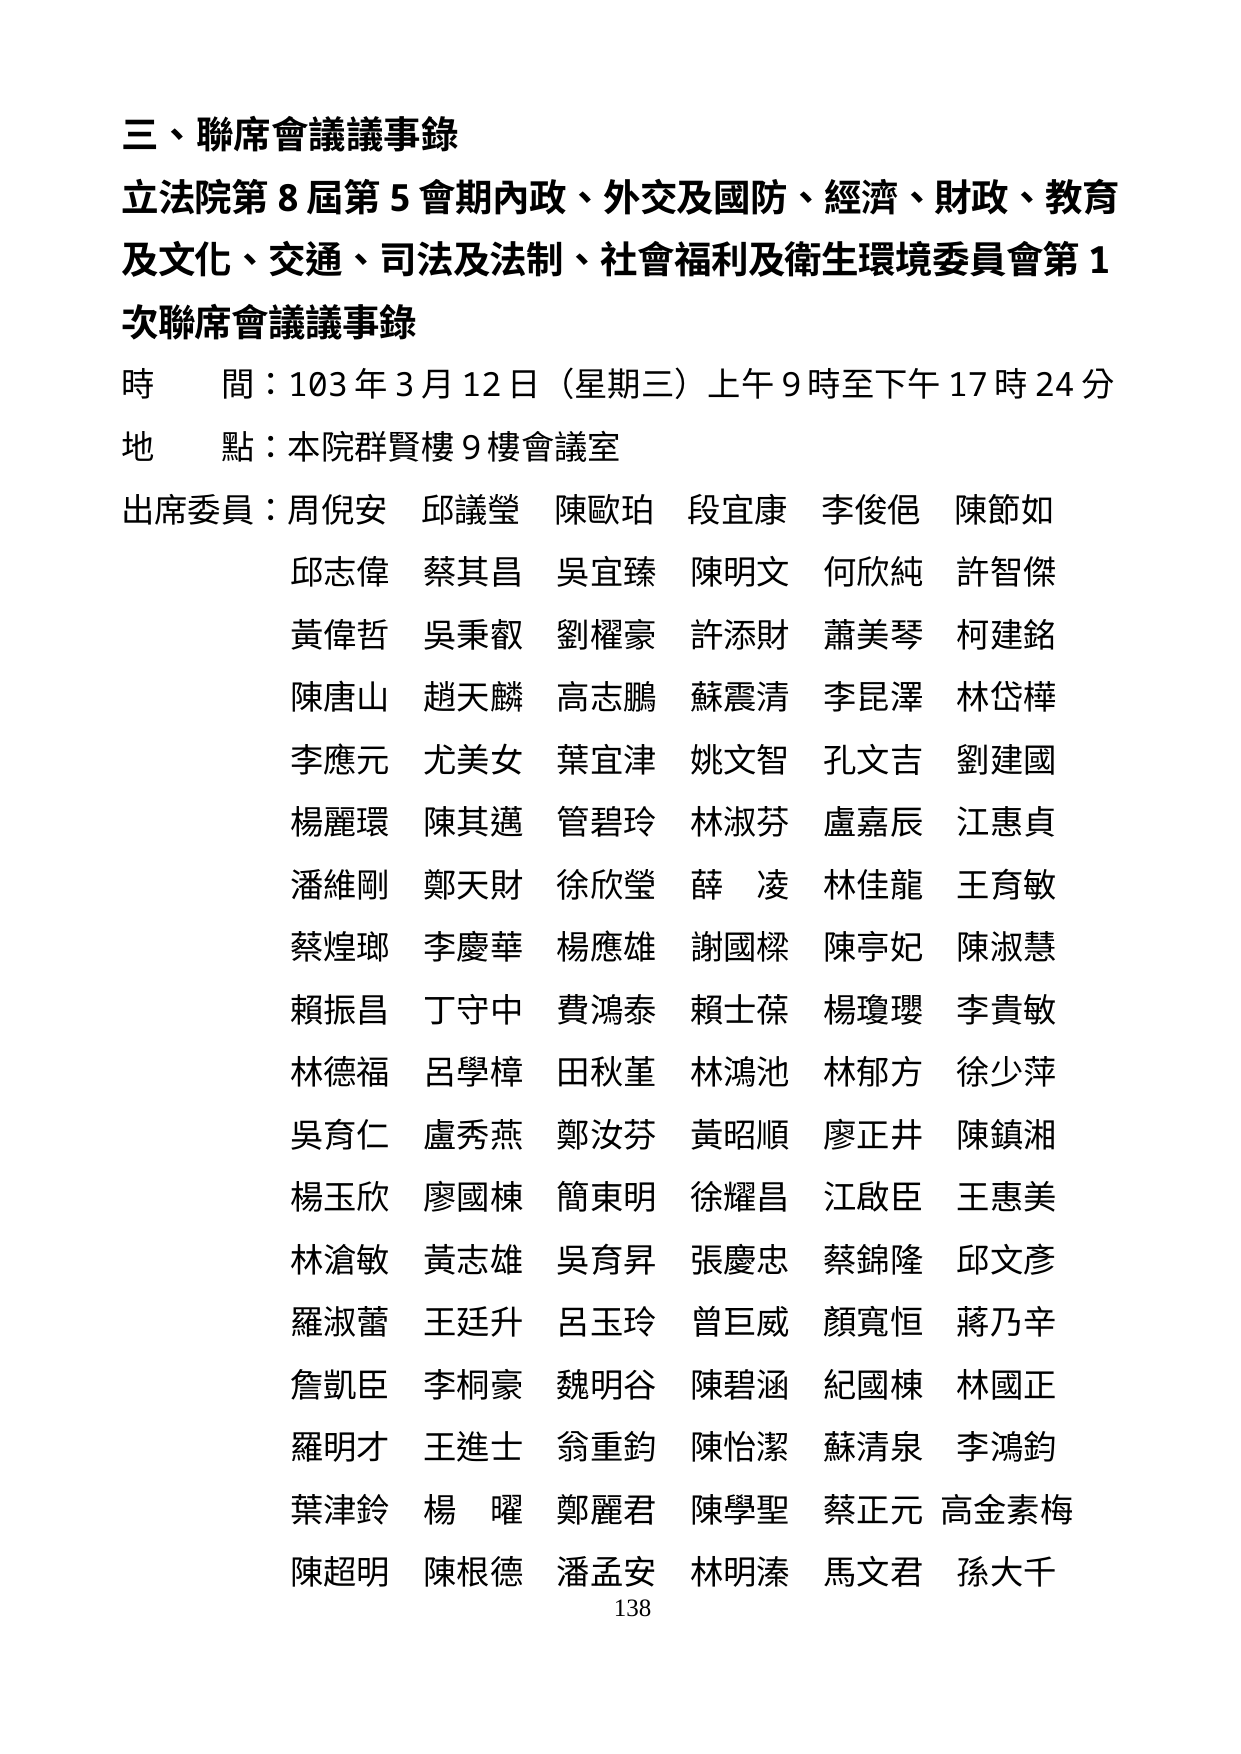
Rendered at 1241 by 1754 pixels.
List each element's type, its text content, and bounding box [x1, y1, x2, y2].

text 立法院第8屆第5會期內政、外交及國防、經濟、財政、教育及文化、交通、司法及法制、社會福利及衛生環境委員會第1次聯席會議議事錄 [121, 153, 1144, 341]
text 出席委員：周倪安 邱議瑩 陳歐珀 段宜康 李俊俋 陳節如 邱志偉 蔡其昌 吳宜臻 陳明文 何欣純 許智傑 黃偉哲 吳秉叡 劉櫂豪 許添財 蕭美琴 柯建銘 陳唐山 趙天麟 高志鵬 蘇震清 李昆澤 林岱樺 李應元 尤美女 葉宜津 姚文智 孔文吉 劉建國 楊麗環 陳其邁 管碧玲 林淑芬 盧嘉辰 江惠貞 潘維剛 鄭天財 徐欣瑩 薛 凌 林佳龍 王育敏 蔡煌瑯 李慶華 楊應雄 謝國樑 陳亭妃 陳淑慧 賴振昌 丁守中 費鴻泰 賴士葆 楊瓊瓔 李貴敏 林德福 呂學樟 田秋堇 林鴻池 林郁方 徐少萍 吳育仁 盧秀燕 鄭汝芬 黃昭順 廖正井 陳鎮湘 楊玉欣 廖國棟 簡東明 徐耀昌 江啟臣 王惠美 林滄敏 黃志雄 吳育昇 張慶忠 蔡錦隆 邱文彥 羅淑蕾 王廷升 呂玉玲 曾巨威 顏寬恒 蔣乃辛 詹凱臣 李桐豪 魏明谷 陳碧涵 紀國棟 林國正 羅明才 王進士 翁重鈞 陳怡潔 蘇清泉 李鴻鈞 葉津鈴 楊 曜 鄭麗君 陳學聖 蔡正元 高金素梅 [121, 466, 1084, 1528]
text 時 間：103年3月12日（星期三）上午9時至下午17時24分 [121, 341, 1144, 403]
text 地 點：本院群賢樓9樓會議室 [121, 403, 1144, 466]
text 陳超明 陳根德 潘孟安 林明溱 馬文君 孫大千 [289, 1528, 1080, 1591]
text 三、聯席會議議事錄 [121, 91, 1144, 153]
